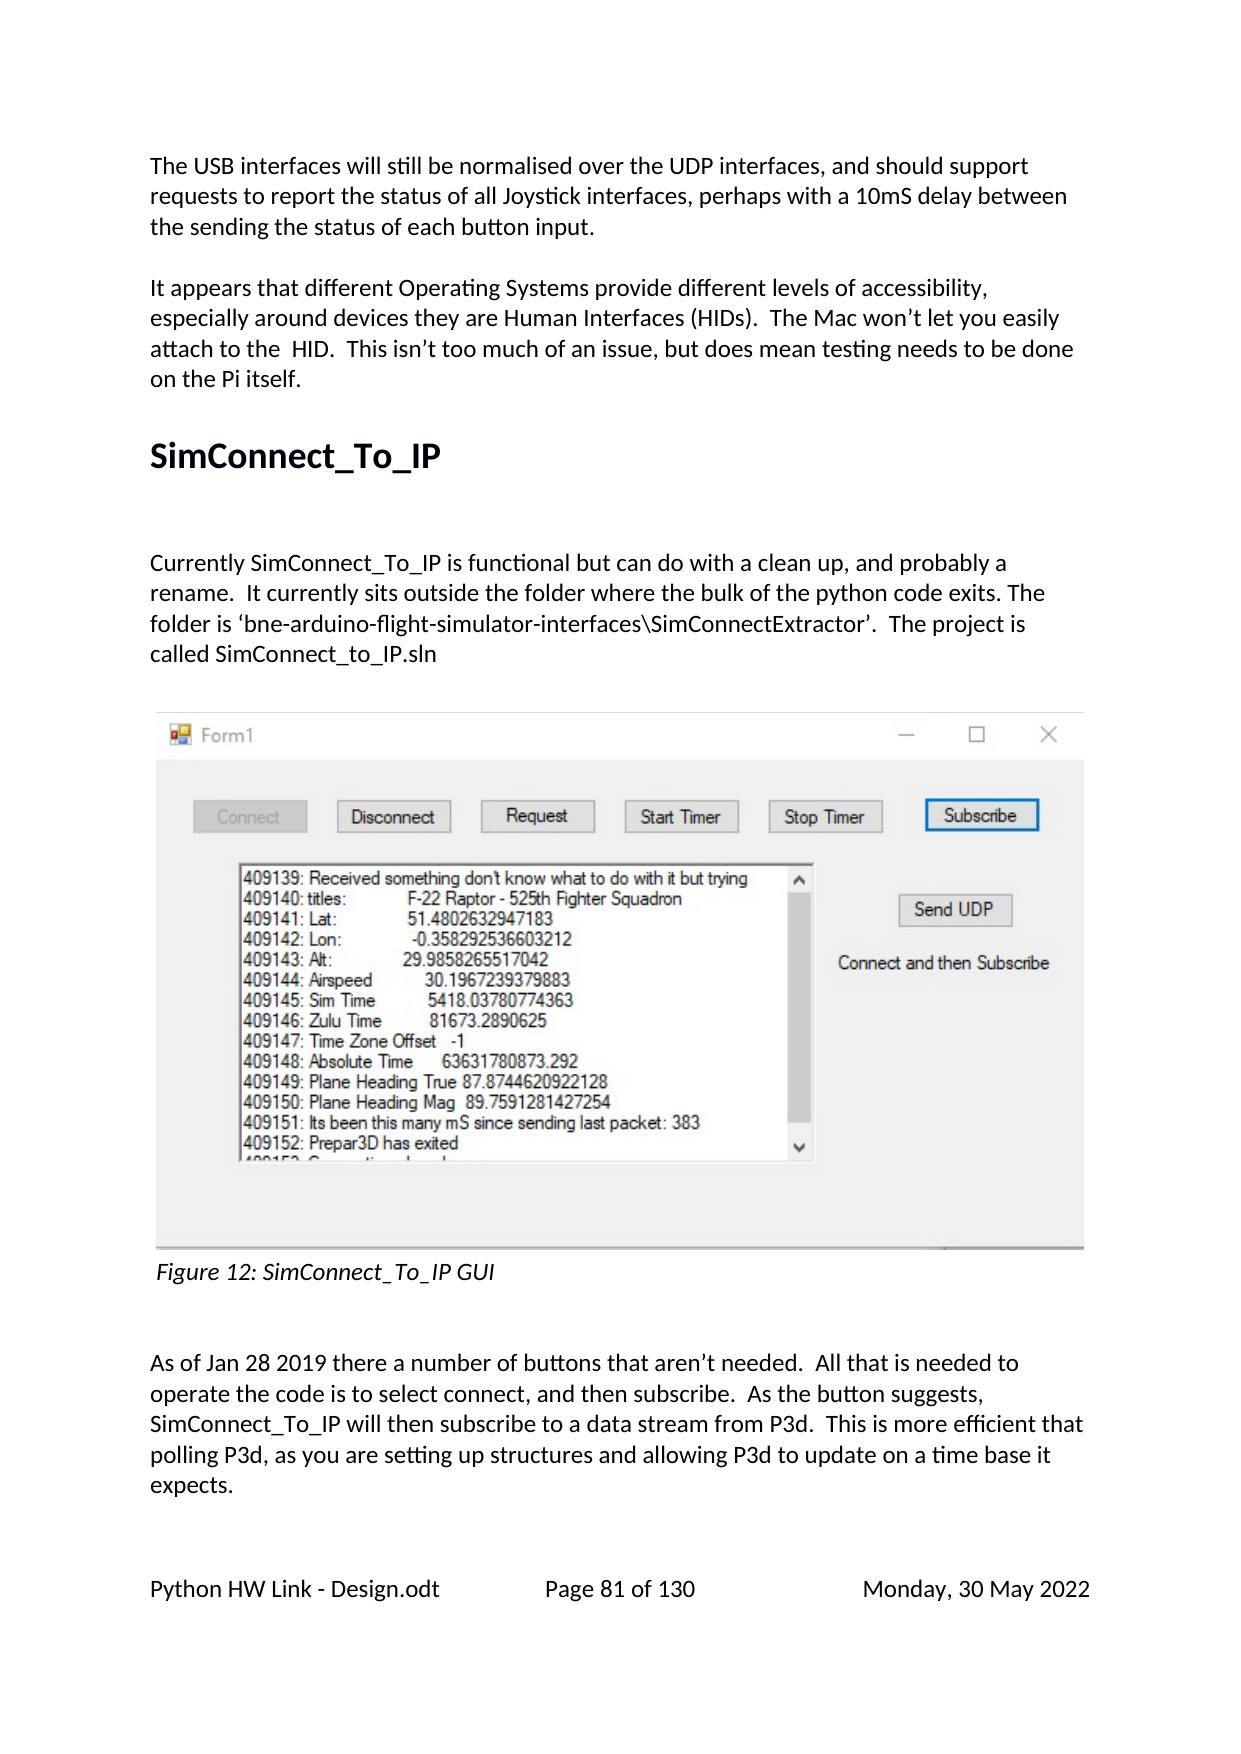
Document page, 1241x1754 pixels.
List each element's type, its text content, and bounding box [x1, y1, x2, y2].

text The USB interfaces will still be normalised over the UDP interfaces, and should support requests to report the status of all Joystick interfaces, perhaps with a 10mS delay between the sending the status of each button input. [150, 150, 1090, 242]
text Currently SimConnect_To_IP is functional but can do with a clean up, and probably a rename. It currently sits outside the folder where the bulk of the python code exits. The folder is ‘bne-arduino-flight-simulator-interfaces\SimConnectExtractor’. The project is called SimConnect_to_IP.sln [150, 547, 1090, 669]
text It appears that different Operating Systems provide different levels of accessibility, especially around devices they are Human Interfaces (HIDs). The Mac won’t let you easily attach to the HID. This isn’t too much of an issue, but does mean testing needs to be done on the Pi itself. [150, 272, 1090, 394]
text Figure 12: SimConnect_To_IP GUI [156, 1250, 1084, 1286]
subtitle SimConnect_To_IP [150, 432, 1090, 477]
picture [156, 712, 1085, 1250]
text As of Jan 28 2019 there a number of buttons that aren’t needed. All that is needed to operate the code is to select connect, and then subscribe. As the button suggests, SimConnect_To_IP will then subscribe to a data stream from P3d. This is more efficient that polling P3d, as you are setting up structures and allowing P3d to update on a time base it expects. [150, 1347, 1090, 1500]
